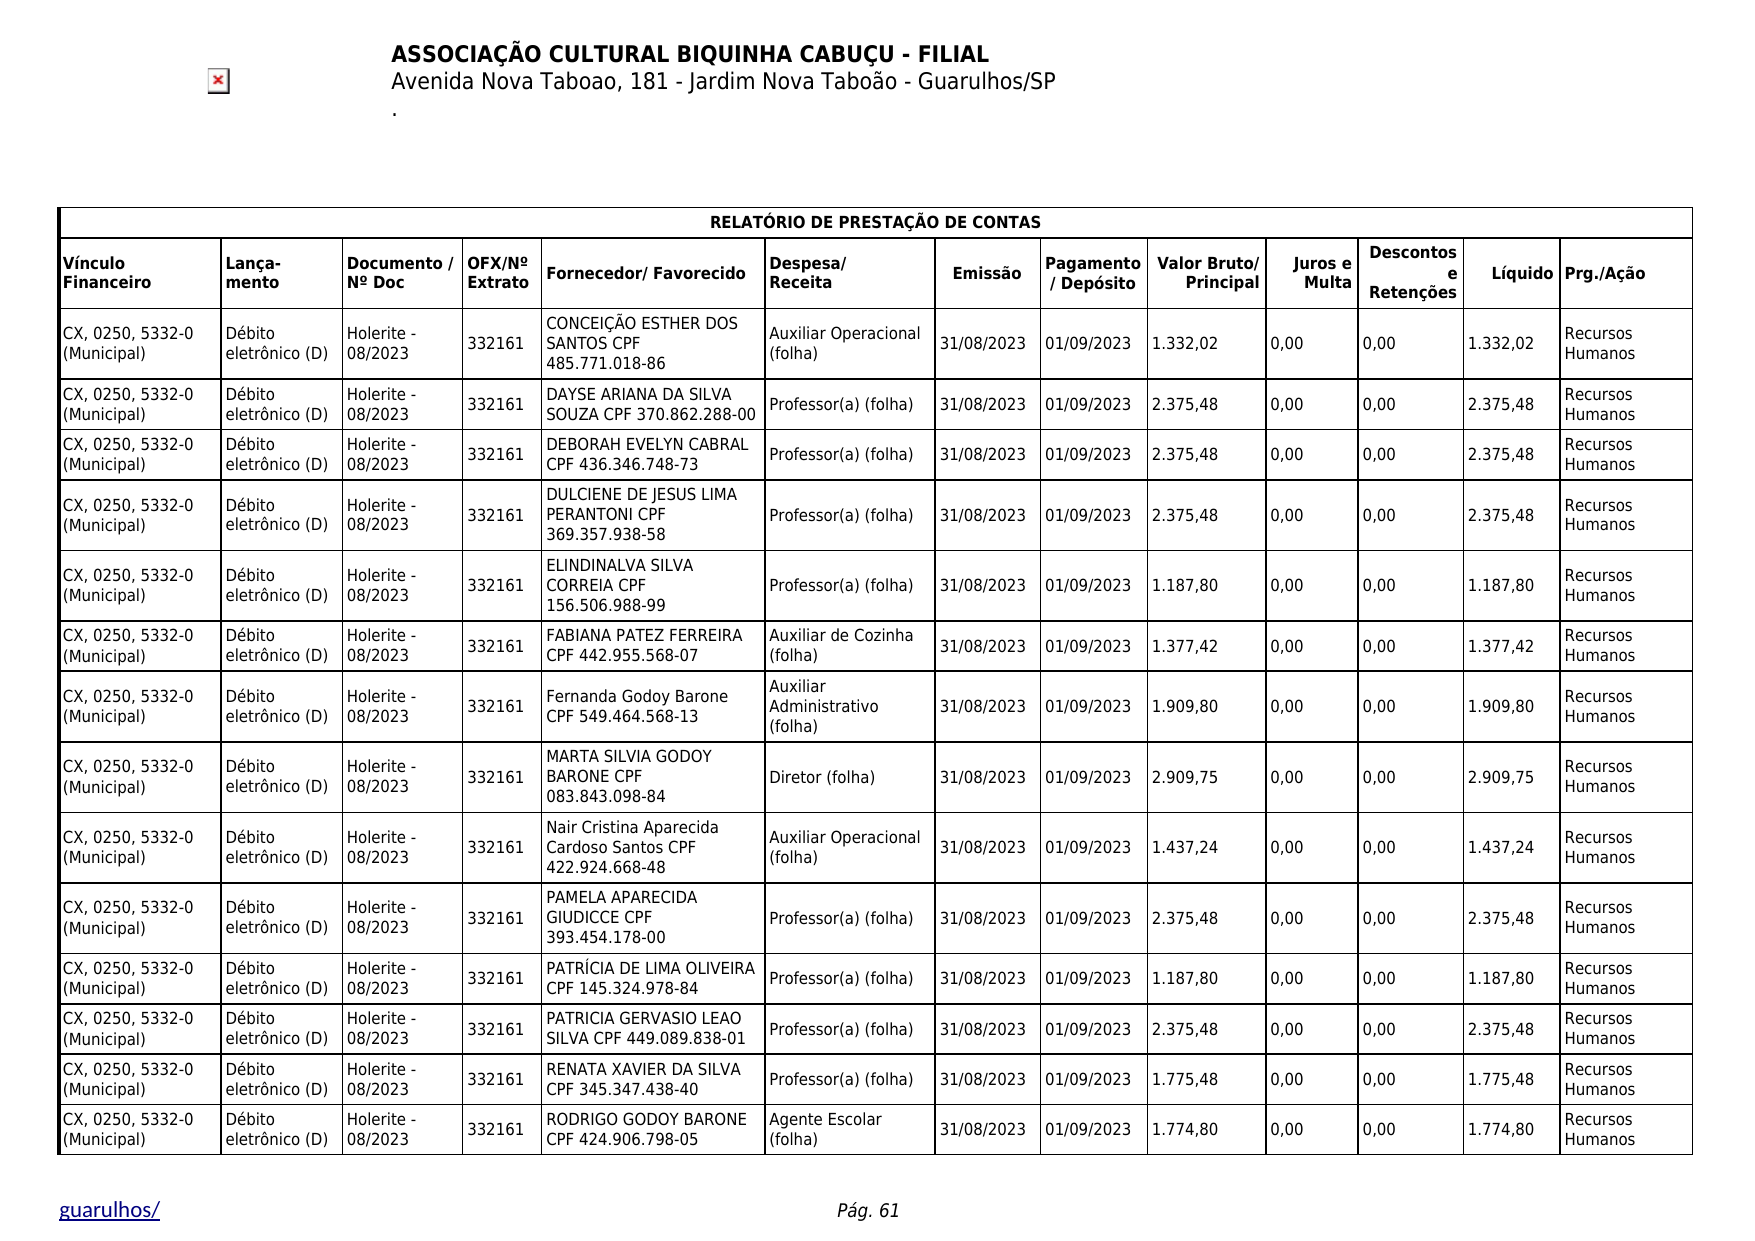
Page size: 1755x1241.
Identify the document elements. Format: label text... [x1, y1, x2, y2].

table_cell 1.377,42 [1464, 622, 1559, 670]
table_cell Débito eletrônico (D) [222, 622, 342, 670]
table_cell MARTA SILVIA GODOY BARONE CPF 083.843.098-84 [542, 743, 764, 811]
table_cell 2.909,75 [1464, 743, 1559, 811]
table_cell 0,00 [1267, 1055, 1357, 1104]
table_cell 31/08/2023 [936, 481, 1040, 549]
table_cell 0,00 [1359, 1005, 1463, 1053]
table_cell 0,00 [1359, 813, 1463, 882]
table_cell Débito eletrônico (D) [222, 1005, 342, 1053]
table_cell 0,00 [1267, 309, 1357, 378]
table_cell 1.187,80 [1148, 954, 1265, 1003]
table_cell 01/09/2023 [1041, 1055, 1147, 1104]
table_cell 332161 [463, 622, 541, 670]
table_cell Professor(a) (folha) [766, 1055, 934, 1104]
table_cell 01/09/2023 [1041, 672, 1147, 741]
table_cell 332161 [463, 884, 541, 952]
table_cell Lança- mento [222, 239, 342, 308]
table_cell 1.437,24 [1148, 813, 1265, 882]
table_cell Débito eletrônico (D) [222, 813, 342, 882]
table_cell Recursos Humanos [1561, 954, 1692, 1003]
table_cell 01/09/2023 [1041, 551, 1147, 620]
table_header RELATÓRIO DE PRESTAÇÃO DE CONTAS [61, 208, 1692, 237]
table_cell Débito eletrônico (D) [222, 743, 342, 811]
table_cell Recursos Humanos [1561, 884, 1692, 952]
table_cell 0,00 [1359, 380, 1463, 428]
table_cell 1.775,48 [1464, 1055, 1559, 1104]
table_cell Professor(a) (folha) [766, 551, 934, 620]
table_cell Recursos Humanos [1561, 380, 1692, 428]
table_cell Débito eletrônico (D) [222, 1105, 342, 1153]
table_cell CX, 0250, 5332-0 (Municipal) [61, 1005, 220, 1053]
table_cell 31/08/2023 [936, 430, 1040, 479]
table_cell 01/09/2023 [1041, 380, 1147, 428]
table_cell 01/09/2023 [1041, 884, 1147, 952]
table_cell 01/09/2023 [1041, 1005, 1147, 1053]
table_cell 1.774,80 [1464, 1105, 1559, 1153]
table_cell CX, 0250, 5332-0 (Municipal) [61, 481, 220, 549]
table_cell Juros e Multa [1267, 239, 1357, 308]
table_cell 332161 [463, 481, 541, 549]
table_cell Holerite - 08/2023 [343, 813, 462, 882]
table_cell CX, 0250, 5332-0 (Municipal) [61, 309, 220, 378]
table_cell 31/08/2023 [936, 1105, 1040, 1153]
table_cell CX, 0250, 5332-0 (Municipal) [61, 551, 220, 620]
table_cell DAYSE ARIANA DA SILVA SOUZA CPF 370.862.288-00 [542, 380, 764, 428]
table_cell Débito eletrônico (D) [222, 954, 342, 1003]
table_cell Auxiliar de Cozinha (folha) [766, 622, 934, 670]
table_cell Holerite - 08/2023 [343, 551, 462, 620]
table_cell 0,00 [1267, 954, 1357, 1003]
table_cell Holerite - 08/2023 [343, 380, 462, 428]
table_cell Holerite - 08/2023 [343, 672, 462, 741]
table_cell 31/08/2023 [936, 622, 1040, 670]
table_cell Professor(a) (folha) [766, 380, 934, 428]
table_cell Recursos Humanos [1561, 551, 1692, 620]
table_cell OFX/Nº Extrato [463, 239, 541, 308]
table_cell CONCEIÇÃO ESTHER DOS SANTOS CPF 485.771.018-86 [542, 309, 764, 378]
table_cell 0,00 [1267, 1105, 1357, 1153]
table_cell 2.375,48 [1464, 481, 1559, 549]
table_cell 0,00 [1359, 430, 1463, 479]
table_cell DEBORAH EVELYN CABRAL CPF 436.346.748-73 [542, 430, 764, 479]
table_cell Holerite - 08/2023 [343, 309, 462, 378]
table_cell 31/08/2023 [936, 551, 1040, 620]
table_cell 1.909,80 [1464, 672, 1559, 741]
table_cell PATRÍCIA DE LIMA OLIVEIRA CPF 145.324.978-84 [542, 954, 764, 1003]
table_cell 332161 [463, 1055, 541, 1104]
table_cell Recursos Humanos [1561, 813, 1692, 882]
table_cell CX, 0250, 5332-0 (Municipal) [61, 430, 220, 479]
table_cell Holerite - 08/2023 [343, 481, 462, 549]
table_cell CX, 0250, 5332-0 (Municipal) [61, 954, 220, 1003]
table_cell 332161 [463, 1005, 541, 1053]
table_cell Líquido [1464, 239, 1559, 308]
table_cell Holerite - 08/2023 [343, 954, 462, 1003]
table_cell Prg./Ação [1561, 239, 1692, 308]
table_cell Professor(a) (folha) [766, 884, 934, 952]
table_cell Recursos Humanos [1561, 743, 1692, 811]
table_cell Holerite - 08/2023 [343, 884, 462, 952]
table_cell 332161 [463, 743, 541, 811]
table_cell Despesa/ Receita [766, 239, 934, 308]
table_cell Recursos Humanos [1561, 622, 1692, 670]
table_cell 1.774,80 [1148, 1105, 1265, 1153]
table_cell Descontos e Retenções [1359, 239, 1463, 308]
table_cell 0,00 [1359, 622, 1463, 670]
table_cell 01/09/2023 [1041, 743, 1147, 811]
table_cell Débito eletrônico (D) [222, 884, 342, 952]
table_cell 0,00 [1359, 551, 1463, 620]
table_cell PATRICIA GERVASIO LEAO SILVA CPF 449.089.838-01 [542, 1005, 764, 1053]
table_cell CX, 0250, 5332-0 (Municipal) [61, 743, 220, 811]
table_cell Fornecedor/ Favorecido [542, 239, 764, 308]
table_cell 01/09/2023 [1041, 430, 1147, 479]
table_cell 31/08/2023 [936, 672, 1040, 741]
table_cell 01/09/2023 [1041, 1105, 1147, 1153]
table_cell 0,00 [1267, 551, 1357, 620]
table_cell Diretor (folha) [766, 743, 934, 811]
table_cell Débito eletrônico (D) [222, 551, 342, 620]
table_cell Professor(a) (folha) [766, 954, 934, 1003]
table_cell 0,00 [1267, 672, 1357, 741]
table_cell 2.375,48 [1148, 481, 1265, 549]
table_cell 31/08/2023 [936, 1005, 1040, 1053]
table_cell 1.909,80 [1148, 672, 1265, 741]
table_cell FABIANA PATEZ FERREIRA CPF 442.955.568-07 [542, 622, 764, 670]
table_cell 0,00 [1267, 884, 1357, 952]
table_cell 332161 [463, 813, 541, 882]
table_cell ELINDINALVA SILVA CORREIA CPF 156.506.988-99 [542, 551, 764, 620]
table_cell 332161 [463, 430, 541, 479]
table_cell 332161 [463, 672, 541, 741]
table_cell 31/08/2023 [936, 813, 1040, 882]
table_cell RODRIGO GODOY BARONE CPF 424.906.798-05 [542, 1105, 764, 1153]
table_cell 332161 [463, 309, 541, 378]
table_cell 0,00 [1359, 884, 1463, 952]
table_cell 31/08/2023 [936, 954, 1040, 1003]
table_cell 1.187,80 [1464, 551, 1559, 620]
table_cell 2.375,48 [1148, 430, 1265, 479]
table_cell 2.375,48 [1148, 380, 1265, 428]
table_cell Professor(a) (folha) [766, 481, 934, 549]
table_cell 332161 [463, 551, 541, 620]
table_cell RENATA XAVIER DA SILVA CPF 345.347.438-40 [542, 1055, 764, 1104]
table_cell Holerite - 08/2023 [343, 430, 462, 479]
table_cell Auxiliar Operacional (folha) [766, 309, 934, 378]
table_cell 332161 [463, 380, 541, 428]
table_cell Professor(a) (folha) [766, 430, 934, 479]
table_cell 0,00 [1359, 1055, 1463, 1104]
table_cell Débito eletrônico (D) [222, 481, 342, 549]
table_cell 2.375,48 [1148, 884, 1265, 952]
table_cell 31/08/2023 [936, 884, 1040, 952]
table_cell Holerite - 08/2023 [343, 1005, 462, 1053]
table_cell 1.187,80 [1464, 954, 1559, 1003]
table_cell 01/09/2023 [1041, 622, 1147, 670]
table_cell 332161 [463, 954, 541, 1003]
table_cell 0,00 [1267, 622, 1357, 670]
table_cell 2.375,48 [1464, 430, 1559, 479]
table_cell Débito eletrônico (D) [222, 430, 342, 479]
table_cell 31/08/2023 [936, 380, 1040, 428]
table_cell Agente Escolar (folha) [766, 1105, 934, 1153]
table_cell Emissão [936, 239, 1040, 308]
table_cell Auxiliar Administrativo (folha) [766, 672, 934, 741]
table_cell 0,00 [1359, 481, 1463, 549]
table_cell 2.375,48 [1464, 884, 1559, 952]
table_cell Recursos Humanos [1561, 309, 1692, 378]
table_cell CX, 0250, 5332-0 (Municipal) [61, 813, 220, 882]
table_cell 0,00 [1359, 743, 1463, 811]
table_cell 01/09/2023 [1041, 309, 1147, 378]
table_cell 01/09/2023 [1041, 954, 1147, 1003]
table_cell Professor(a) (folha) [766, 1005, 934, 1053]
table_cell 1.775,48 [1148, 1055, 1265, 1104]
table_cell 0,00 [1267, 1005, 1357, 1053]
table_cell Valor Bruto/ Principal [1148, 239, 1265, 308]
table_cell 1.332,02 [1148, 309, 1265, 378]
table_cell Holerite - 08/2023 [343, 1055, 462, 1104]
table_cell 01/09/2023 [1041, 813, 1147, 882]
table_cell Documento / Nº Doc [343, 239, 462, 308]
table_cell 31/08/2023 [936, 1055, 1040, 1104]
table_cell 01/09/2023 [1041, 481, 1147, 549]
table_cell Recursos Humanos [1561, 481, 1692, 549]
table_cell Fernanda Godoy Barone CPF 549.464.568-13 [542, 672, 764, 741]
table_cell 1.377,42 [1148, 622, 1265, 670]
table_cell 0,00 [1359, 672, 1463, 741]
table_cell 0,00 [1267, 743, 1357, 811]
table_cell 1.437,24 [1464, 813, 1559, 882]
table_cell Recursos Humanos [1561, 430, 1692, 479]
table_cell Débito eletrônico (D) [222, 380, 342, 428]
table_cell Nair Cristina Aparecida Cardoso Santos CPF 422.924.668-48 [542, 813, 764, 882]
table_cell Débito eletrônico (D) [222, 1055, 342, 1104]
table_cell 1.187,80 [1148, 551, 1265, 620]
table_cell 0,00 [1359, 954, 1463, 1003]
table_cell Holerite - 08/2023 [343, 622, 462, 670]
table_cell Débito eletrônico (D) [222, 309, 342, 378]
table_cell 2.375,48 [1148, 1005, 1265, 1053]
table_cell DULCIENE DE JESUS LIMA PERANTONI CPF 369.357.938-58 [542, 481, 764, 549]
table_cell CX, 0250, 5332-0 (Municipal) [61, 884, 220, 952]
table_cell 31/08/2023 [936, 309, 1040, 378]
table_cell Vínculo Financeiro [61, 239, 220, 308]
table_cell CX, 0250, 5332-0 (Municipal) [61, 622, 220, 670]
table_cell 0,00 [1267, 380, 1357, 428]
table_cell Débito eletrônico (D) [222, 672, 342, 741]
table_cell 2.375,48 [1464, 1005, 1559, 1053]
table_cell 0,00 [1267, 813, 1357, 882]
table_cell Recursos Humanos [1561, 1005, 1692, 1053]
table_cell 0,00 [1359, 1105, 1463, 1153]
table_cell Holerite - 08/2023 [343, 743, 462, 811]
table_cell CX, 0250, 5332-0 (Municipal) [61, 1055, 220, 1104]
table_cell 0,00 [1359, 309, 1463, 378]
table_cell Holerite - 08/2023 [343, 1105, 462, 1153]
table_cell 2.375,48 [1464, 380, 1559, 428]
table_cell CX, 0250, 5332-0 (Municipal) [61, 672, 220, 741]
table_cell 0,00 [1267, 481, 1357, 549]
table_cell Recursos Humanos [1561, 1105, 1692, 1153]
table_cell 2.909,75 [1148, 743, 1265, 811]
table_cell CX, 0250, 5332-0 (Municipal) [61, 1105, 220, 1153]
table_cell Recursos Humanos [1561, 672, 1692, 741]
table_cell Auxiliar Operacional (folha) [766, 813, 934, 882]
table_cell 1.332,02 [1464, 309, 1559, 378]
table_cell Pagamento / Depósito [1041, 239, 1147, 308]
table_cell 31/08/2023 [936, 743, 1040, 811]
table_cell 332161 [463, 1105, 541, 1153]
table_cell PAMELA APARECIDA GIUDICCE CPF 393.454.178-00 [542, 884, 764, 952]
table_cell 0,00 [1267, 430, 1357, 479]
table_cell CX, 0250, 5332-0 (Municipal) [61, 380, 220, 428]
table_cell Recursos Humanos [1561, 1055, 1692, 1104]
